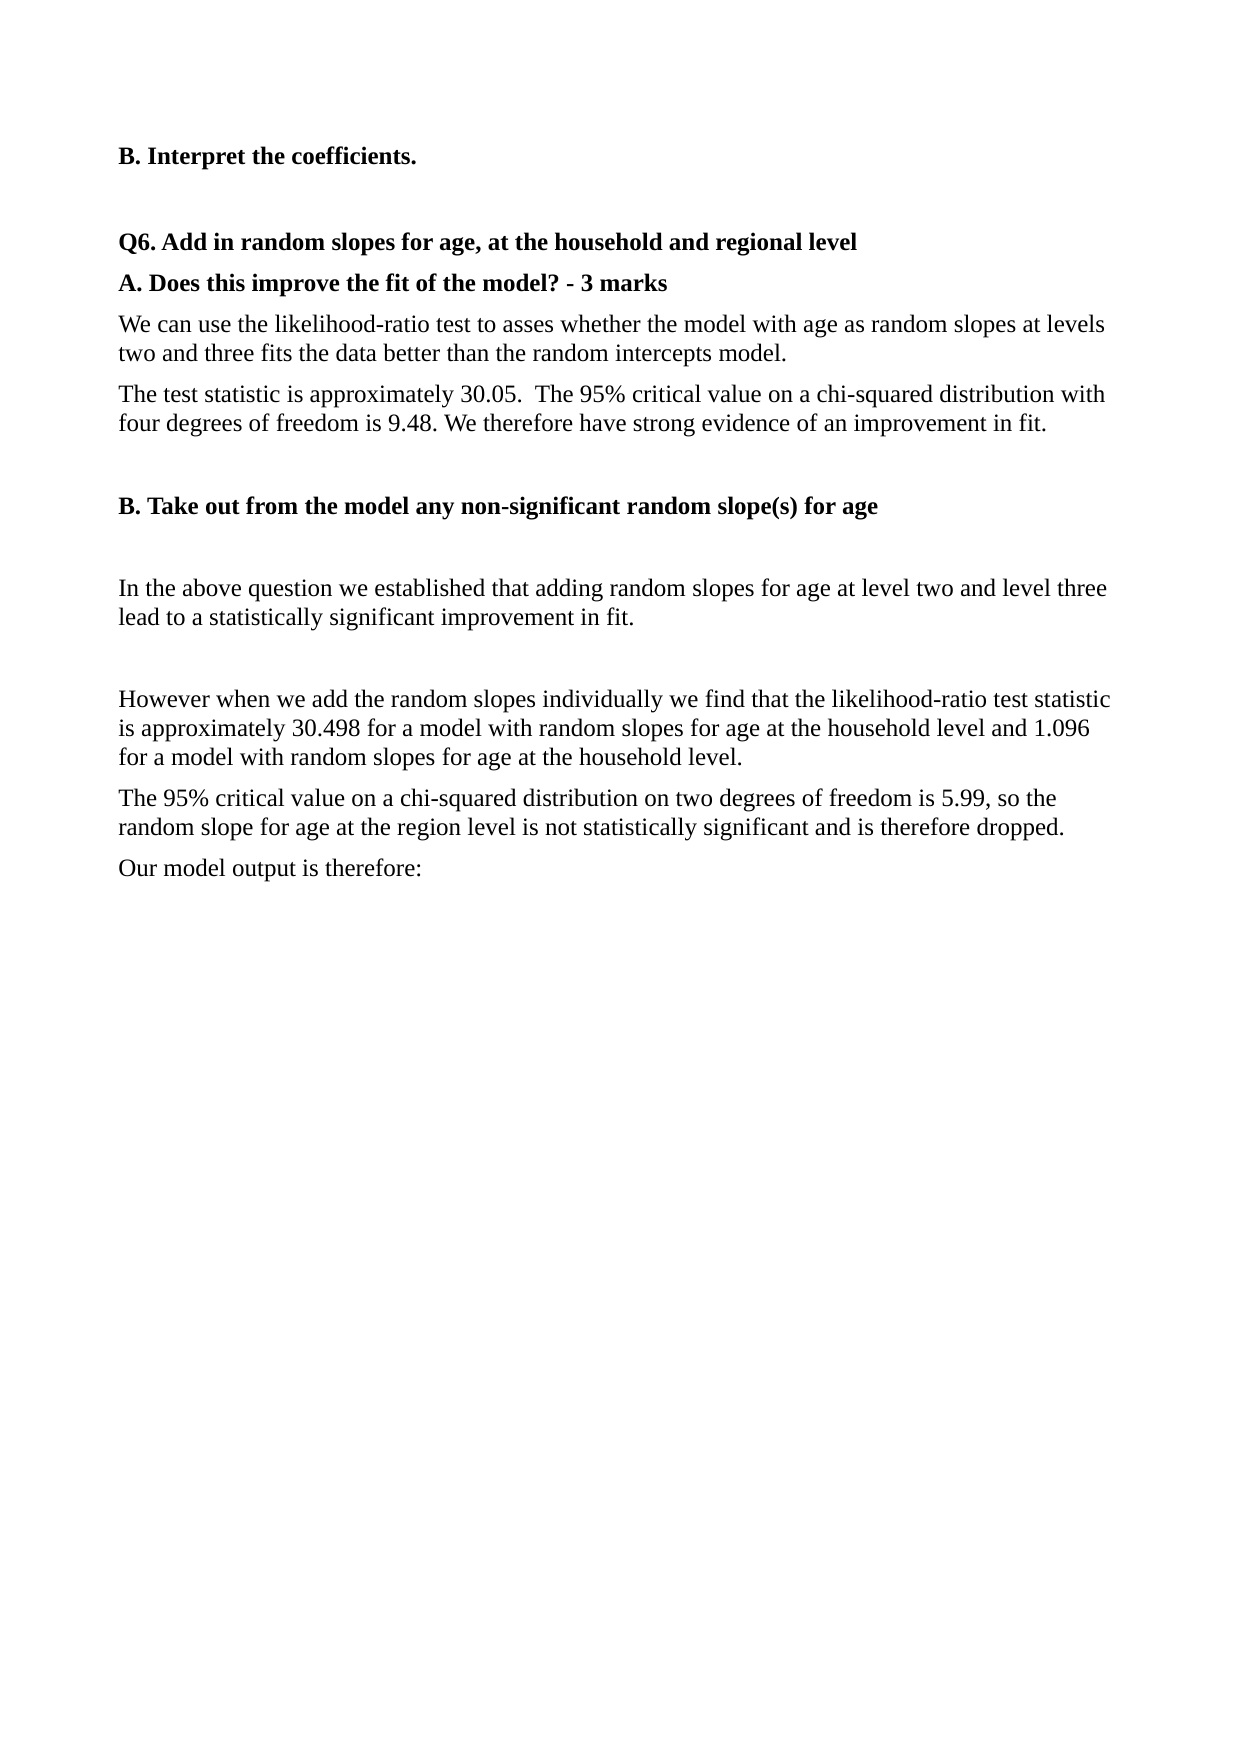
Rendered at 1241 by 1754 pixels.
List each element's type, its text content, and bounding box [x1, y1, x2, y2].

text B. Interpret the coefficients. [118, 141, 1122, 169]
text A. Does this improve the fit of the model? - 3 marks [118, 268, 1122, 297]
text We can use the likelihood-ratio test to asses whether the model with age as random slopes at levels two and three fits the data better than the random intercepts model. [118, 309, 1122, 367]
text Our model output is therefore: [118, 853, 1122, 882]
text B. Take out from the model any non-significant random slope(s) for age [118, 491, 1122, 519]
text The test statistic is approximately 30.05. The 95% critical value on a chi-squared distribution with four degrees of freedom is 9.48. We therefore have strong evidence of an improvement in fit. [118, 379, 1122, 437]
text In the above question we established that adding random slopes for age at level two and level three lead to a statistically significant improvement in fit. [118, 573, 1122, 631]
text Q6. Add in random slopes for age, at the household and regional level [118, 227, 1122, 256]
text However when we add the random slopes individually we find that the likelihood-ratio test statistic is approximately 30.498 for a model with random slopes for age at the household level and 1.096 for a model with random slopes for age at the household level. [118, 684, 1122, 771]
text The 95% critical value on a chi-squared distribution on two degrees of freedom is 5.99, so the random slope for age at the region level is not statistically significant and is therefore dropped. [118, 783, 1122, 841]
